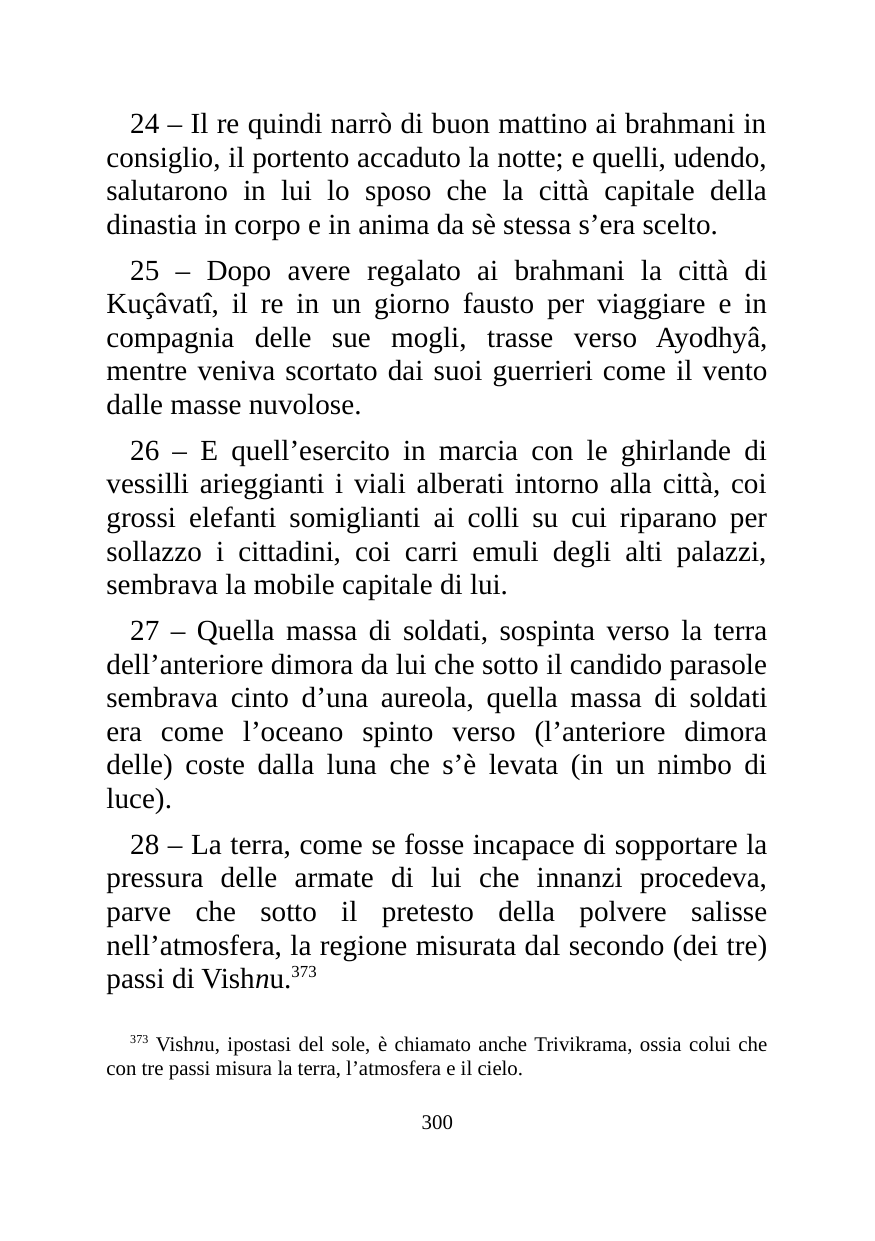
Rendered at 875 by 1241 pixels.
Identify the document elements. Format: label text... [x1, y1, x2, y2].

text 26 – E quell’esercito in marcia con le ghirlande di vessilli arieggianti i viali alberati intorno alla città, coi grossi elefanti somiglianti ai colli su cui riparano per sollazzo i cittadini, coi carri emuli degli alti palazzi, sembrava la mobile capitale di lui. [106, 433, 768, 601]
text 27 – Quella massa di soldati, sospinta verso la terra dell’anteriore dimora da lui che sotto il candido parasole sembrava cinto d’una aureola, quella massa di soldati era come l’oceano spinto verso (l’anteriore dimora delle) coste dalla luna che s’è levata (in un nimbo di luce). [106, 613, 768, 814]
text 28 – La terra, come se fosse incapace di sopportare la pressura delle armate di lui che innanzi procedeva, parve che sotto il pretesto della polvere salisse nell’atmosfera, la regione misurata dal secondo (dei tre) passi di Vishnu. [106, 827, 768, 995]
text Vishnu, ipostasi del sole, è chiamato anche Trivikrama, ossia colui che con tre passi misura la terra, l’atmosfera e il cielo. [106, 1032, 768, 1080]
text 25 – Dopo avere regalato ai brahmani la città di Kuçâvatî, il re in un giorno fausto per viaggiare e in compagnia delle sue mogli, trasse verso Ayodhyâ, mentre veniva scortato dai suoi guerrieri come il vento dalle masse nuvolose. [106, 253, 768, 421]
text 24 – Il re quindi narrò di buon mattino ai brahmani in consiglio, il portento accaduto la notte; e quelli, udendo, salutarono in lui lo sposo che la città capitale della dinastia in corpo e in anima da sè stessa s’era scelto. [106, 106, 768, 240]
